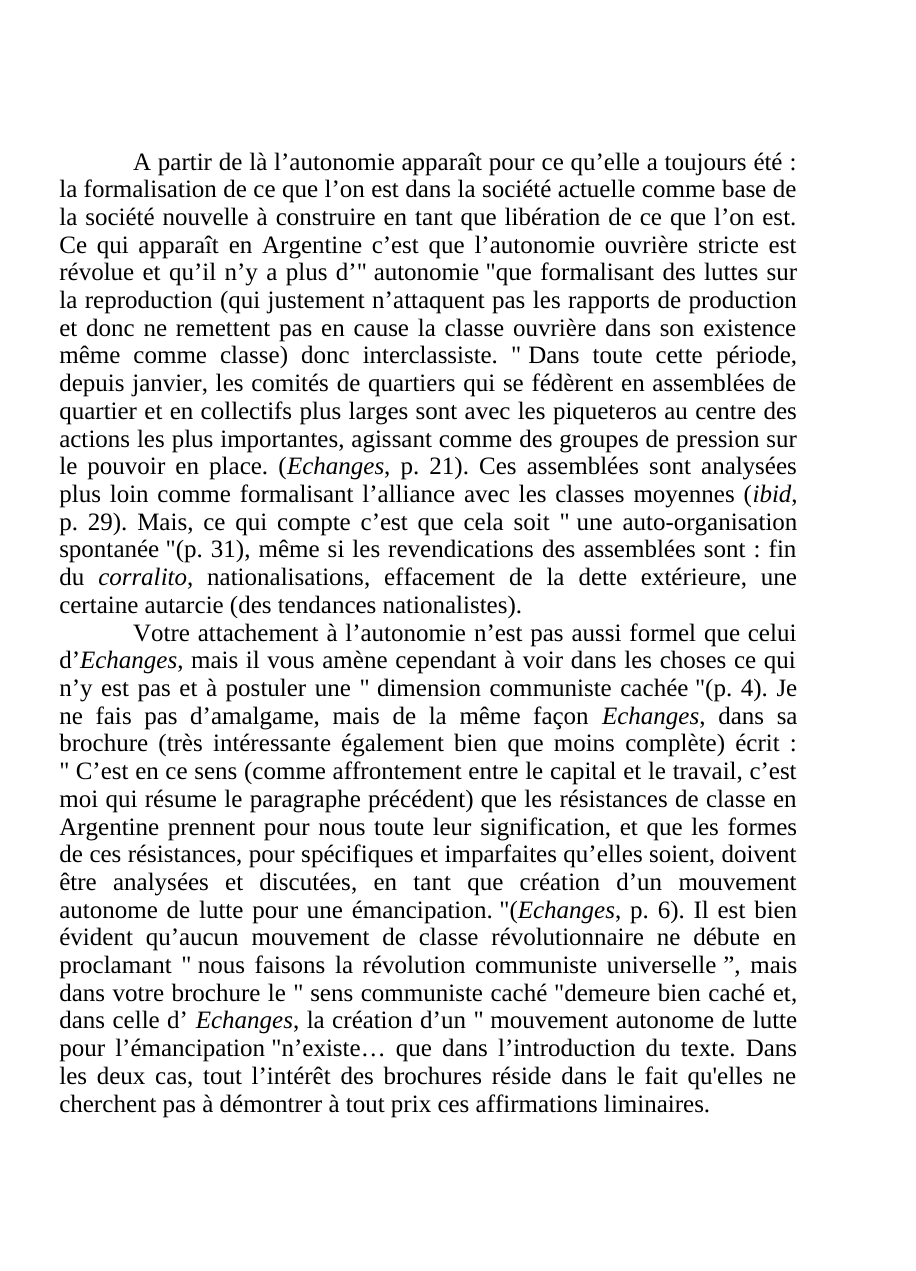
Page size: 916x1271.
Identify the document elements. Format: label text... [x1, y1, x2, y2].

text Votre attachement à l’autonomie n’est pas aussi formel que celui d’Echanges, mais il vous amène cependant à voir dans les choses ce qui n’y est pas et à postuler une " dimension communiste cachée "(p. 4). Je ne fais pas d’amalgame, mais de la même façon Echanges, dans sa brochure (très intéressante également bien que moins complète) écrit : " C’est en ce sens (comme affrontement entre le capital et le travail, c’est moi qui résume le paragraphe précédent) que les résistances de classe en Argentine prennent pour nous toute leur signification, et que les formes de ces résistances, pour spécifiques et imparfaites qu’elles soient, doivent être analysées et discutées, en tant que création d’un mouvement autonome de lutte pour une émancipation. "(Echanges, p. 6). Il est bien évident qu’aucun mouvement de classe révolutionnaire ne débute en proclamant " nous faisons la révolution communiste universelle ”, mais dans votre brochure le " sens communiste caché "demeure bien caché et, dans celle d’ Echanges, la création d’un " mouvement autonome de lutte pour l’émancipation "n’existe… que dans l’introduction du texte. Dans les deux cas, tout l’intérêt des brochures réside dans le fait qu'elles ne cherchent pas à démontrer à tout prix ces affirmations liminaires. [59, 619, 797, 1117]
text A partir de là l’autonomie apparaît pour ce qu’elle a toujours été : la formalisation de ce que l’on est dans la société actuelle comme base de la société nouvelle à construire en tant que libération de ce que l’on est. Ce qui apparaît en Argentine c’est que l’autonomie ouvrière stricte est révolue et qu’il n’y a plus d’" autonomie "que formalisant des luttes sur la reproduction (qui justement n’attaquent pas les rapports de production et donc ne remettent pas en cause la classe ouvrière dans son existence même comme classe) donc interclassiste. " Dans toute cette période, depuis janvier, les comités de quartiers qui se fédèrent en assemblées de quartier et en collectifs plus larges sont avec les piqueteros au centre des actions les plus importantes, agissant comme des groupes de pression sur le pouvoir en place. (Echanges, p. 21). Ces assemblées sont analysées plus loin comme formalisant l’alliance avec les classes moyennes (ibid, p. 29). Mais, ce qui compte c’est que cela soit " une auto-organisation spontanée "(p. 31), même si les revendications des assemblées sont : fin du corralito, nationalisations, effacement de la dette extérieure, une certaine autarcie (des tendances nationalistes). [59, 148, 797, 619]
